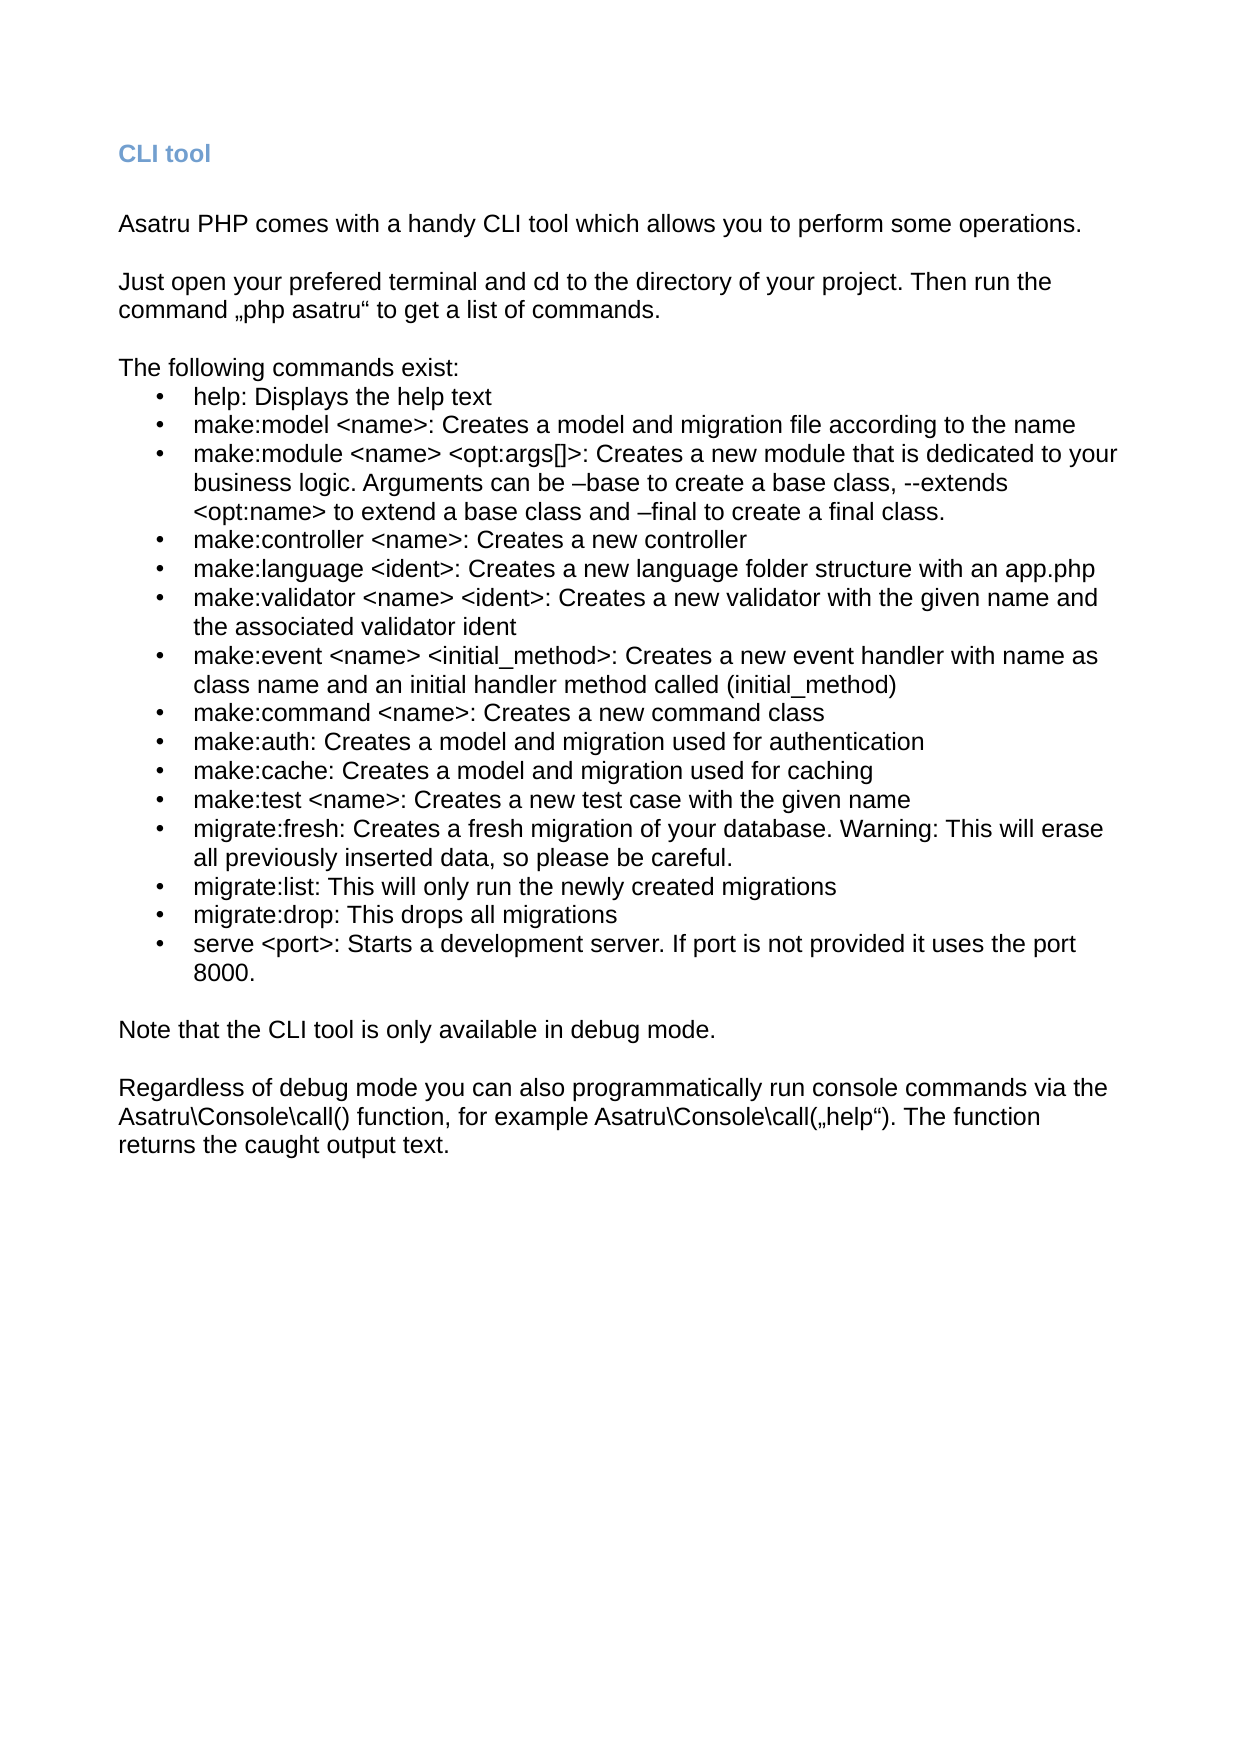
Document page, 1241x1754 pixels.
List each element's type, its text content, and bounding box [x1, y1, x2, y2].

list make:command <name>: Creates a new command class [156, 698, 1122, 727]
list make:model <name>: Creates a model and migration file according to the name [156, 410, 1122, 439]
list make:controller <name>: Creates a new controller [156, 526, 1122, 554]
subtitle CLI tool [118, 139, 1122, 168]
list make:auth: Creates a model and migration used for authentication [156, 727, 1122, 756]
list migrate:drop: This drops all migrations [156, 900, 1122, 929]
list make:validator <name> <ident>: Creates a new validator with the given name and the associated validator ident [156, 583, 1122, 641]
list make:module <name> <opt:args[]>: Creates a new module that is dedicated to your business logic. Arguments can be –base to create a base class, --extends <opt:name> to extend a base class and –final to create a final class. [156, 439, 1122, 526]
list make:language <ident>: Creates a new language folder structure with an app.php [156, 554, 1122, 583]
list migrate:fresh: Creates a fresh migration of your database. Warning: This will erase all previously inserted data, so please be careful. [156, 814, 1122, 871]
list make:event <name> <initial_method>: Creates a new event handler with name as class name and an initial handler method called (initial_method) [156, 641, 1122, 698]
list migrate:list: This will only run the newly created migrations [156, 871, 1122, 900]
text Note that the CLI tool is only available in debug mode. [118, 1016, 1122, 1044]
list make:cache: Creates a model and migration used for caching [156, 756, 1122, 785]
list help: Displays the help text [156, 381, 1122, 410]
text Asatru PHP comes with a handy CLI tool which allows you to perform some operations. [118, 209, 1122, 238]
list serve <port>: Starts a development server. If port is not provided it uses the port 8000. [156, 929, 1122, 987]
text Regardless of debug mode you can also programmatically run console commands via the Asatru\Console\call() function, for example Asatru\Console\call(„help“). The function returns the caught output text. [118, 1073, 1122, 1159]
list make:test <name>: Creates a new test case with the given name [156, 785, 1122, 814]
text Just open your prefered terminal and cd to the directory of your project. Then run the command „php asatru“ to get a list of commands. [118, 266, 1122, 324]
text The following commands exist: [118, 353, 1122, 381]
